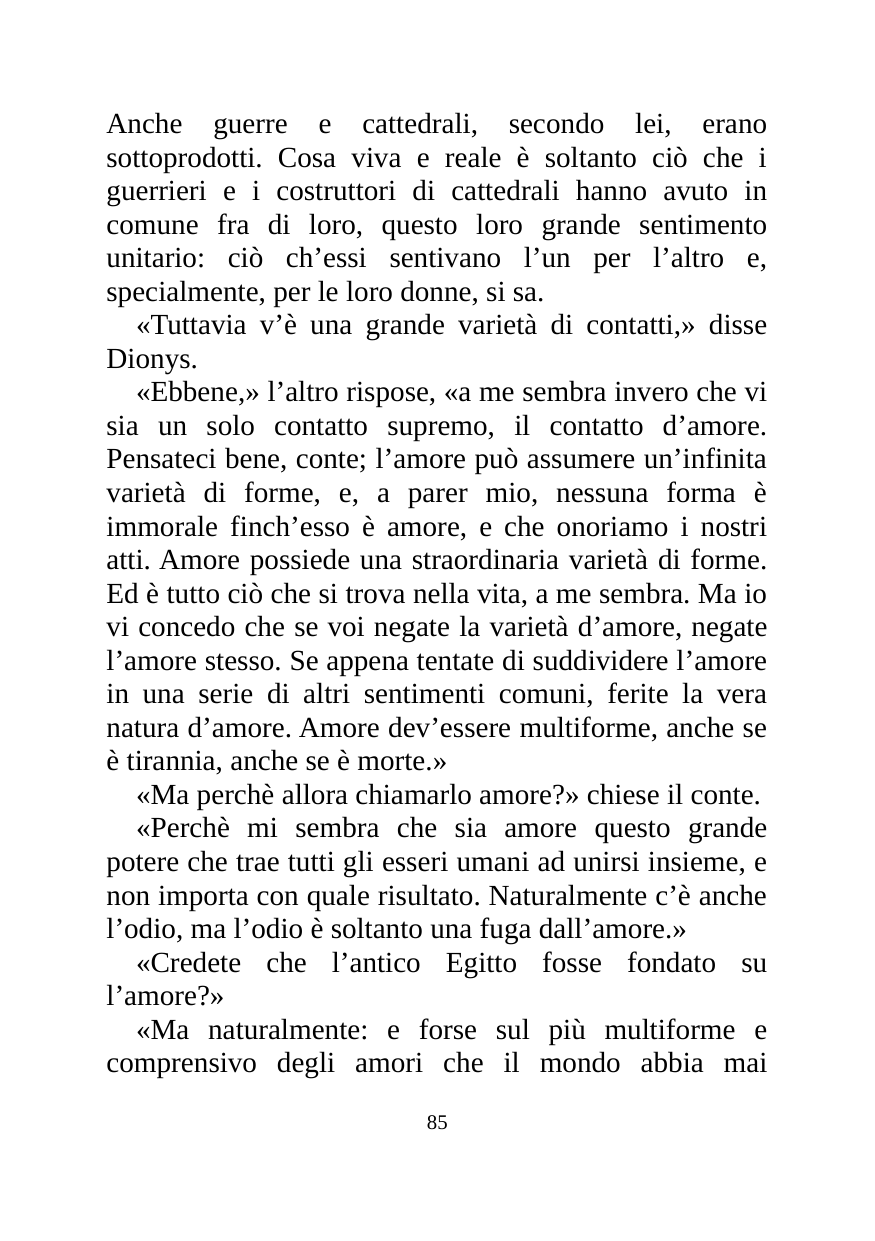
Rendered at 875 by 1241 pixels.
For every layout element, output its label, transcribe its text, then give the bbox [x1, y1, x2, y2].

text «Perchè mi sembra che sia amore questo grande potere che trae tutti gli esseri umani ad unirsi insieme, e non importa con quale risultato. Naturalmente c’è anche l’odio, ma l’odio è soltanto una fuga dall’amore.» [106, 811, 768, 945]
text «Ma naturalmente: e forse sul più multiforme e comprensivo degli amori che il mondo abbia mai [106, 1012, 768, 1079]
text «Ebbene,» l’altro rispose, «a me sembra invero che vi sia un solo contatto supremo, il contatto d’amore. Pensateci bene, conte; l’amore può assumere un’infinita varietà di forme, e, a parer mio, nessuna forma è immorale finch’esso è amore, e che onoriamo i nostri atti. Amore possiede una straordinaria varietà di forme. Ed è tutto ciò che si trova nella vita, a me sembra. Ma io vi concedo che se voi negate la varietà d’amore, negate l’amore stesso. Se appena tentate di suddividere l’amore in una serie di altri sentimenti comuni, ferite la vera natura d’amore. Amore dev’essere multiforme, anche se è tirannia, anche se è morte.» [106, 374, 768, 777]
text Anche guerre e cattedrali, secondo lei, erano sottoprodotti. Cosa viva e reale è soltanto ciò che i guerrieri e i costruttori di cattedrali hanno avuto in comune fra di loro, questo loro grande sentimento unitario: ciò ch’essi sentivano l’un per l’altro e, specialmente, per le loro donne, si sa. [106, 106, 768, 307]
text «Tuttavia v’è una grande varietà di contatti,» disse Dionys. [106, 307, 768, 374]
text «Credete che l’antico Egitto fosse fondato su l’amore?» [106, 945, 768, 1012]
text «Ma perchè allora chiamarlo amore?» chiese il conte. [106, 777, 768, 811]
